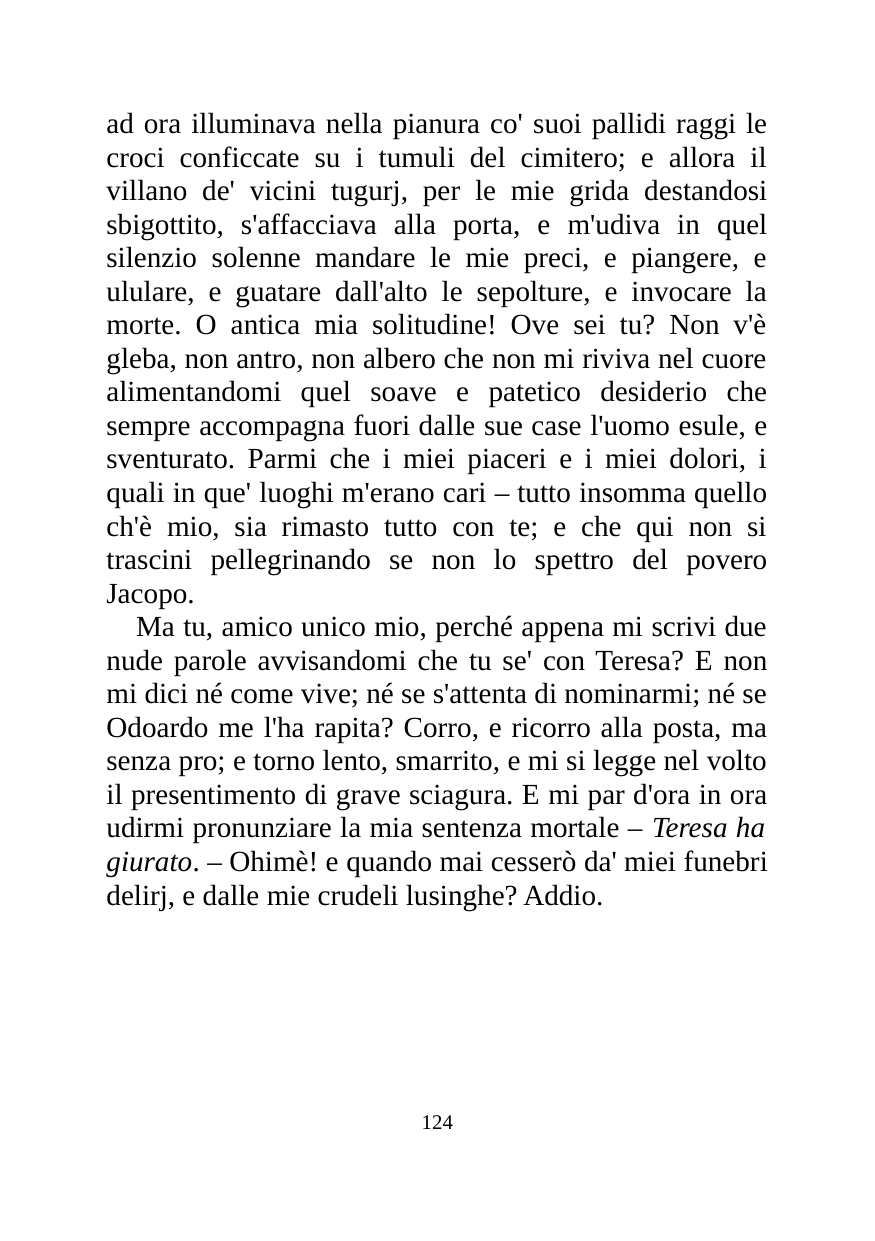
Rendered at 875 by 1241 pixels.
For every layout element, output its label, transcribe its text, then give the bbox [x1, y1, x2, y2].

text ad ora illuminava nella pianura co' suoi pallidi raggi le croci conficcate su i tumuli del cimitero; e allora il villano de' vicini tugurj, per le mie grida destandosi sbigottito, s'affacciava alla porta, e m'udiva in quel silenzio solenne mandare le mie preci, e piangere, e ululare, e guatare dall'alto le sepolture, e invocare la morte. O antica mia solitudine! Ove sei tu? Non v'è gleba, non antro, non albero che non mi riviva nel cuore alimentandomi quel soave e patetico desiderio che sempre accompagna fuori dalle sue case l'uomo esule, e sventurato. Parmi che i miei piaceri e i miei dolori, i quali in que' luoghi m'erano cari – tutto insomma quello ch'è mio, sia rimasto tutto con te; e che qui non si trascini pellegrinando se non lo spettro del povero Jacopo. [106, 106, 768, 609]
text Ma tu, amico unico mio, perché appena mi scrivi due nude parole avvisandomi che tu se' con Teresa? E non mi dici né come vive; né se s'attenta di nominarmi; né se Odoardo me l'ha rapita? Corro, e ricorro alla posta, ma senza pro; e torno lento, smarrito, e mi si legge nel volto il presentimento di grave sciagura. E mi par d'ora in ora udirmi pronunziare la mia sentenza mortale – Teresa ha giurato. – Ohimè! e quando mai cesserò da' miei funebri delirj, e dalle mie crudeli lusinghe? Addio. [106, 609, 768, 911]
